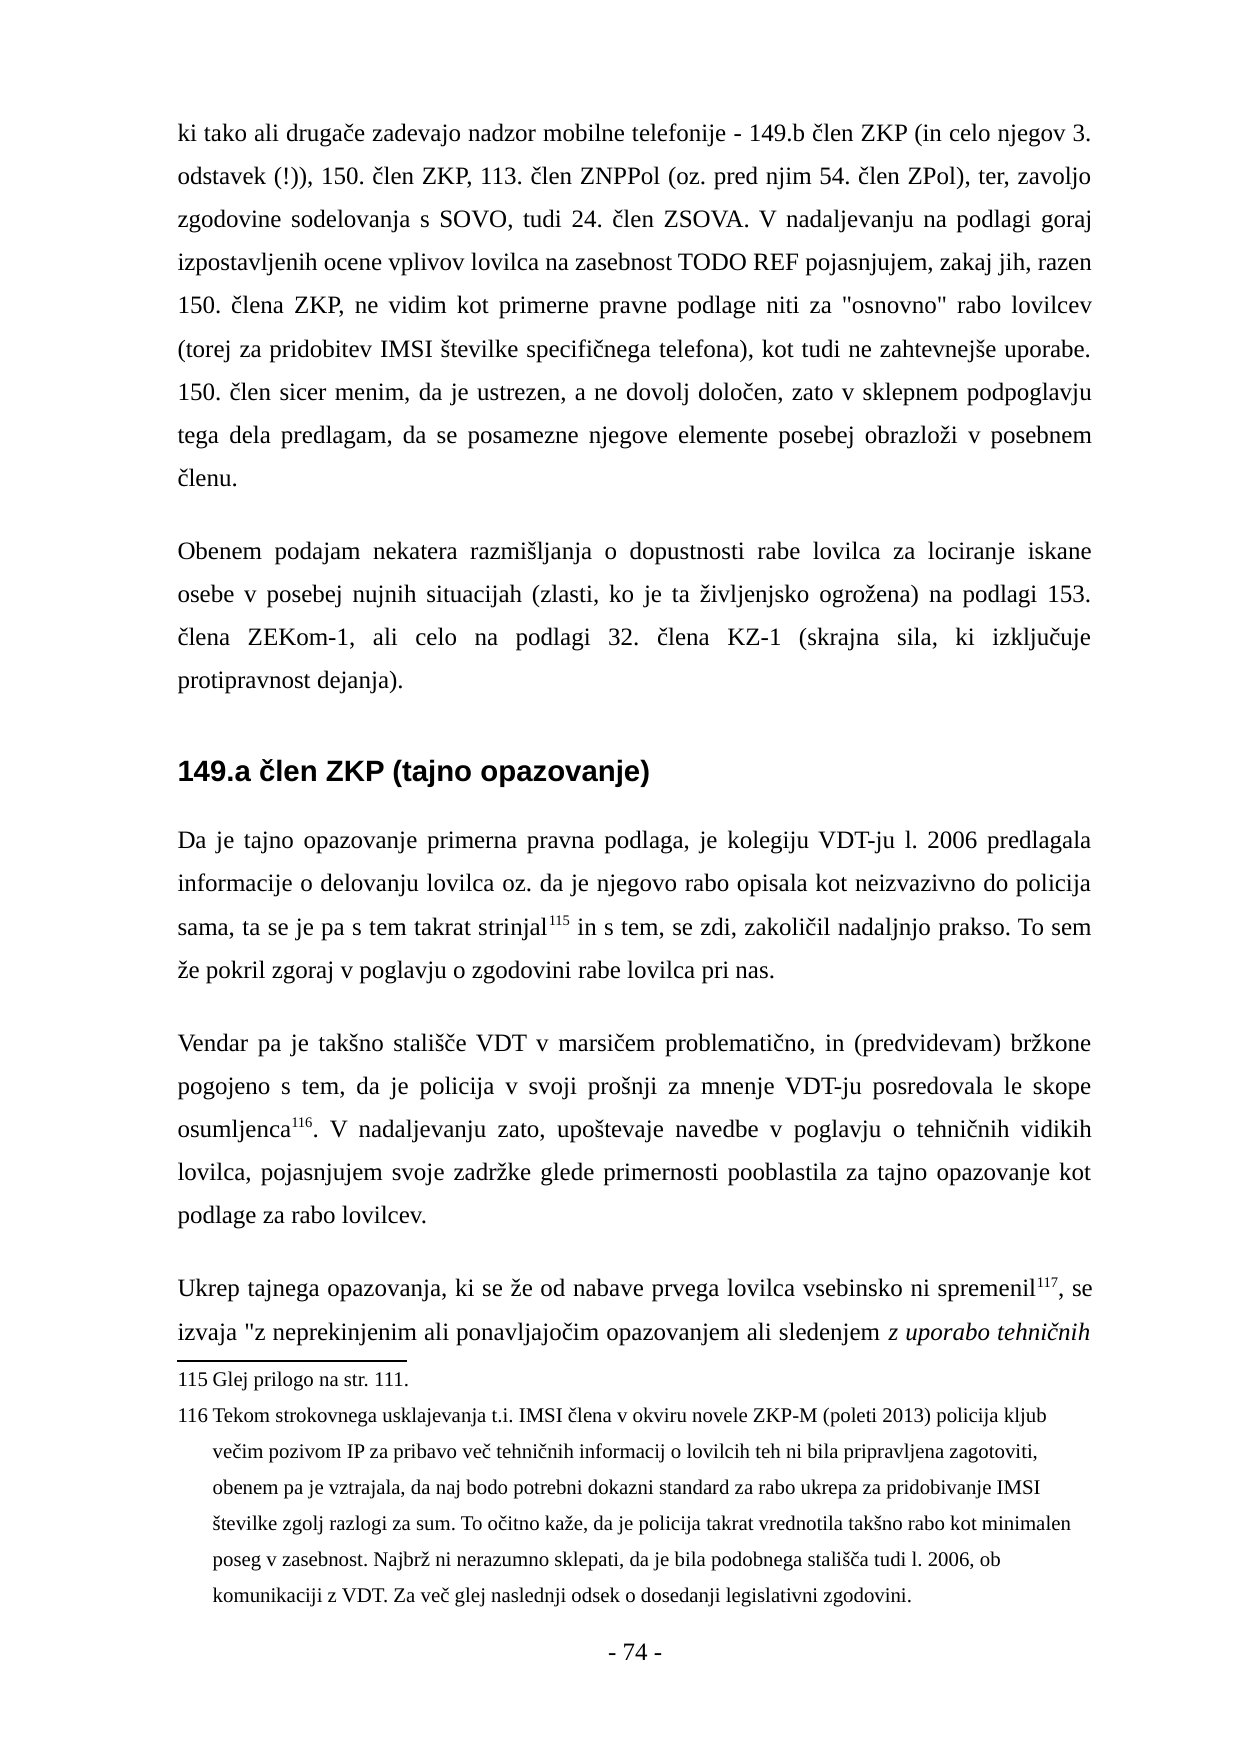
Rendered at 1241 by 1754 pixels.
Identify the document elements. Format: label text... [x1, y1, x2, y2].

text Ukrep tajnega opazovanja, ki se že od nabave prvega lovilca vsebinsko ni spremenil, se izvaja "z neprekinjenim ali ponavljajočim opazovanjem ali sledenjem z uporabo tehničnih [177, 1273, 1093, 1345]
text ki tako ali drugače zadevajo nadzor mobilne telefonije - 149.b člen ZKP (in celo njegov 3. odstavek (!)), 150. člen ZKP, 113. člen ZNPPol (oz. pred njim 54. člen ZPol), ter, zavoljo zgodovine sodelovanja s SOVO, tudi 24. člen ZSOVA. V nadaljevanju na podlagi goraj izpostavljenih ocene vplivov lovilca na zasebnost TODO REF pojasnjujem, zakaj jih, razen 150. člena ZKP, ne vidim kot primerne pravne podlage niti za "osnovno" rabo lovilcev (torej za pridobitev IMSI številke specifičnega telefona), kot tudi ne zahtevnejše uporabe. 150. člen sicer menim, da je ustrezen, a ne dovolj določen, zato v sklepnem podpoglavju tega dela predlagam, da se posamezne njegove elemente posebej obrazloži v posebnem členu. [177, 118, 1093, 492]
text Vendar pa je takšno stališče VDT v marsičem problematično, in (predvidevam) bržkone pogojeno s tem, da je policija v svoji prošnji za mnenje VDT-ju posredovala le skope osumljenca. V nadaljevanju zato, upoštevaje navedbe v poglavju o tehničnih vidikih lovilca, pojasnjujem svoje zadržke glede primernosti pooblastila za tajno opazovanje kot podlage za rabo lovilcev. [177, 1028, 1093, 1229]
subtitle 149.a člen ZKP (tajno opazovanje) [177, 754, 1093, 787]
text Glej prilogo na str. 112. [177, 1367, 1093, 1391]
text Obenem podajam nekatera razmišljanja o dopustnosti rabe lovilca za lociranje iskane osebe v posebej nujnih situacijah (zlasti, ko je ta življenjsko ogrožena) na podlagi 153. člena ZEKom-1, ali celo na podlagi 32. člena KZ-1 (skrajna sila, ki izključuje protipravnost dejanja). [177, 536, 1093, 694]
text Da je tajno opazovanje primerna pravna podlaga, je kolegiju VDT-ju l. 2006 predlagala informacije o delovanju lovilca oz. da je njegovo rabo opisala kot neizvazivno do policija sama, ta se je pa s tem takrat strinjal in s tem, se zdi, zakoličil nadaljnjo prakso. To sem že pokril zgoraj v poglavju o zgodovini rabe lovilca pri nas. [177, 825, 1093, 983]
text Tekom strokovnega usklajevanja t.i. IMSI člena v okviru novele ZKP-M (poleti 2013) policija kljub večim pozivom IP za pribavo več tehničnih informacij o lovilcih teh ni bila pripravljena zagotoviti, obenem pa je vztrajala, da naj bodo potrebni dokazni standard za rabo ukrepa za pridobivanje IMSI številke zgolj razlogi za sum. To očitno kaže, da je policija takrat vrednotila takšno rabo kot minimalen poseg v zasebnost. Najbrž ni nerazumno sklepati, da je bila podobnega stališča tudi l. 2006, ob komunikaciji z VDT. Za več glej naslednji odsek o dosedanji legislativni zgodovini. [177, 1403, 1093, 1607]
